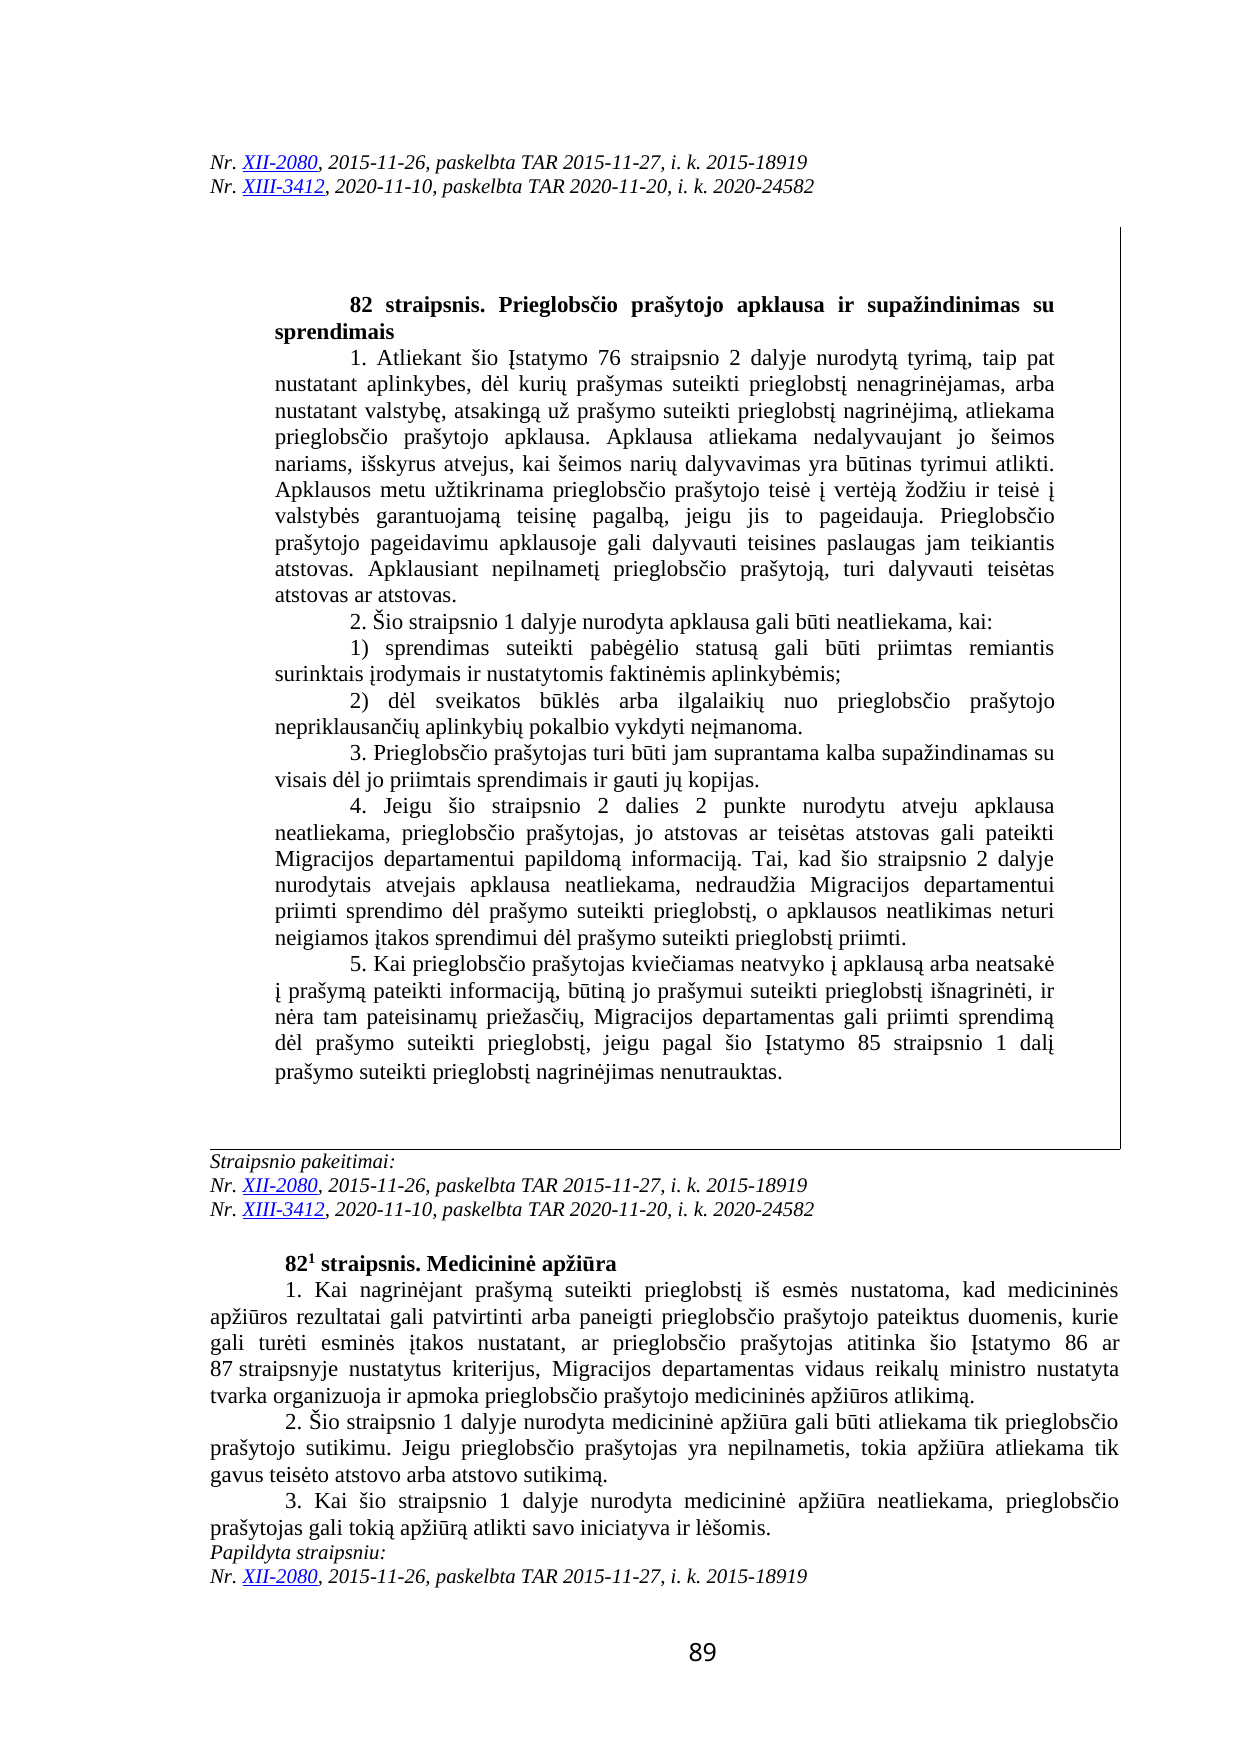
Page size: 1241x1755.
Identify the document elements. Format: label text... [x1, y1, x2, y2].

text 3. Kai šio straipsnio 1 dalyje nurodyta medicininė apžiūra neatliekama, prieglobsčio prašytojas gali tokią apžiūrą atlikti savo iniciatyva ir lėšomis. [210, 1487, 1120, 1540]
text 821 straipsnis. Medicininė apžiūra [210, 1250, 1120, 1276]
text 1) sprendimas suteikti pabėgėlio statusą gali būti priimtas remiantis surinktais įrodymais ir nustatytomis faktinėmis aplinkybėmis; [210, 634, 1120, 687]
text 1. Kai nagrinėjant prašymą suteikti prieglobstį iš esmės nustatoma, kad medicininės apžiūros rezultatai gali patvirtinti arba paneigti prieglobsčio prašytojo pateiktus duomenis, kurie gali turėti esminės įtakos nustatant, ar prieglobsčio prašytojas atitinka šio Įstatymo 86 ar 87 straipsnyje nustatytus kriterijus, Migracijos departamentas vidaus reikalų ministro nustatyta tvarka organizuoja ir apmoka prieglobsčio prašytojo medicininės apžiūros atlikimą. [210, 1276, 1120, 1408]
text 1. Atliekant šio Įstatymo 76 straipsnio 2 dalyje nurodytą tyrimą, taip pat nustatant aplinkybes, dėl kurių prašymas suteikti prieglobstį nenagrinėjamas, arba nustatant valstybę, atsakingą už prašymo suteikti prieglobstį nagrinėjimą, atliekama prieglobsčio prašytojo apklausa. Apklausa atliekama nedalyvaujant jo šeimos nariams, išskyrus atvejus, kai šeimos narių dalyvavimas yra būtinas tyrimui atlikti. Apklausos metu užtikrinama prieglobsčio prašytojo teisė į vertėją žodžiu ir teisė į valstybės garantuojamą teisinę pagalbą, jeigu jis to pageidauja. Prieglobsčio prašytojo pageidavimu apklausoje gali dalyvauti teisines paslaugas jam teikiantis atstovas. Apklausiant nepilnametį prieglobsčio prašytoją, turi dalyvauti teisėtas atstovas ar atstovas. [210, 344, 1120, 608]
text Nr. XII-2080, 2015-11-26, paskelbta TAR 2015-11-27, i. k. 2015-18919 [210, 150, 1120, 174]
text Nr. XIII-3412, 2020-11-10, paskelbta TAR 2020-11-20, i. k. 2020-24582 [210, 1197, 1120, 1221]
text Straipsnio pakeitimai: [210, 1149, 1120, 1173]
text 3. Prieglobsčio prašytojas turi būti jam suprantama kalba supažindinamas su visais dėl jo priimtais sprendimais ir gauti jų kopijas. [210, 739, 1120, 792]
text 2. Šio straipsnio 1 dalyje nurodyta apklausa gali būti neatliekama, kai: [210, 608, 1120, 634]
text 5. Kai prieglobsčio prašytojas kviečiamas neatvyko į apklausą arba neatsakė į prašymą pateikti informaciją, būtiną jo prašymui suteikti prieglobstį išnagrinėti, ir nėra tam pateisinamų priežasčių, Migracijos departamentas gali priimti sprendimą dėl prašymo suteikti prieglobstį, jeigu pagal šio Įstatymo 85 straipsnio 1 dalį prašymo suteikti prieglobstį nagrinėjimas nenutrauktas. [210, 950, 1120, 1149]
text 2) dėl sveikatos būklės arba ilgalaikių nuo prieglobsčio prašytojo nepriklausančių aplinkybių pokalbio vykdyti neįmanoma. [210, 687, 1120, 739]
text 82 straipsnis. Prieglobsčio prašytojo apklausa ir supažindinimas su sprendimais [210, 227, 1120, 344]
text Nr. XIII-3412, 2020-11-10, paskelbta TAR 2020-11-20, i. k. 2020-24582 [210, 174, 1120, 198]
text Papildyta straipsniu: [210, 1540, 1120, 1564]
text Nr. XII-2080, 2015-11-26, paskelbta TAR 2015-11-27, i. k. 2015-18919 [210, 1564, 1120, 1588]
text Nr. XII-2080, 2015-11-26, paskelbta TAR 2015-11-27, i. k. 2015-18919 [210, 1173, 1120, 1197]
text 2. Šio straipsnio 1 dalyje nurodyta medicininė apžiūra gali būti atliekama tik prieglobsčio prašytojo sutikimu. Jeigu prieglobsčio prašytojas yra nepilnametis, tokia apžiūra atliekama tik gavus teisėto atstovo arba atstovo sutikimą. [210, 1408, 1120, 1487]
text 4. Jeigu šio straipsnio 2 dalies 2 punkte nurodytu atveju apklausa neatliekama, prieglobsčio prašytojas, jo atstovas ar teisėtas atstovas gali pateikti Migracijos departamentui papildomą informaciją. Tai, kad šio straipsnio 2 dalyje nurodytais atvejais apklausa neatliekama, nedraudžia Migracijos departamentui priimti sprendimo dėl prašymo suteikti prieglobstį, o apklausos neatlikimas neturi neigiamos įtakos sprendimui dėl prašymo suteikti prieglobstį priimti. [210, 792, 1120, 950]
